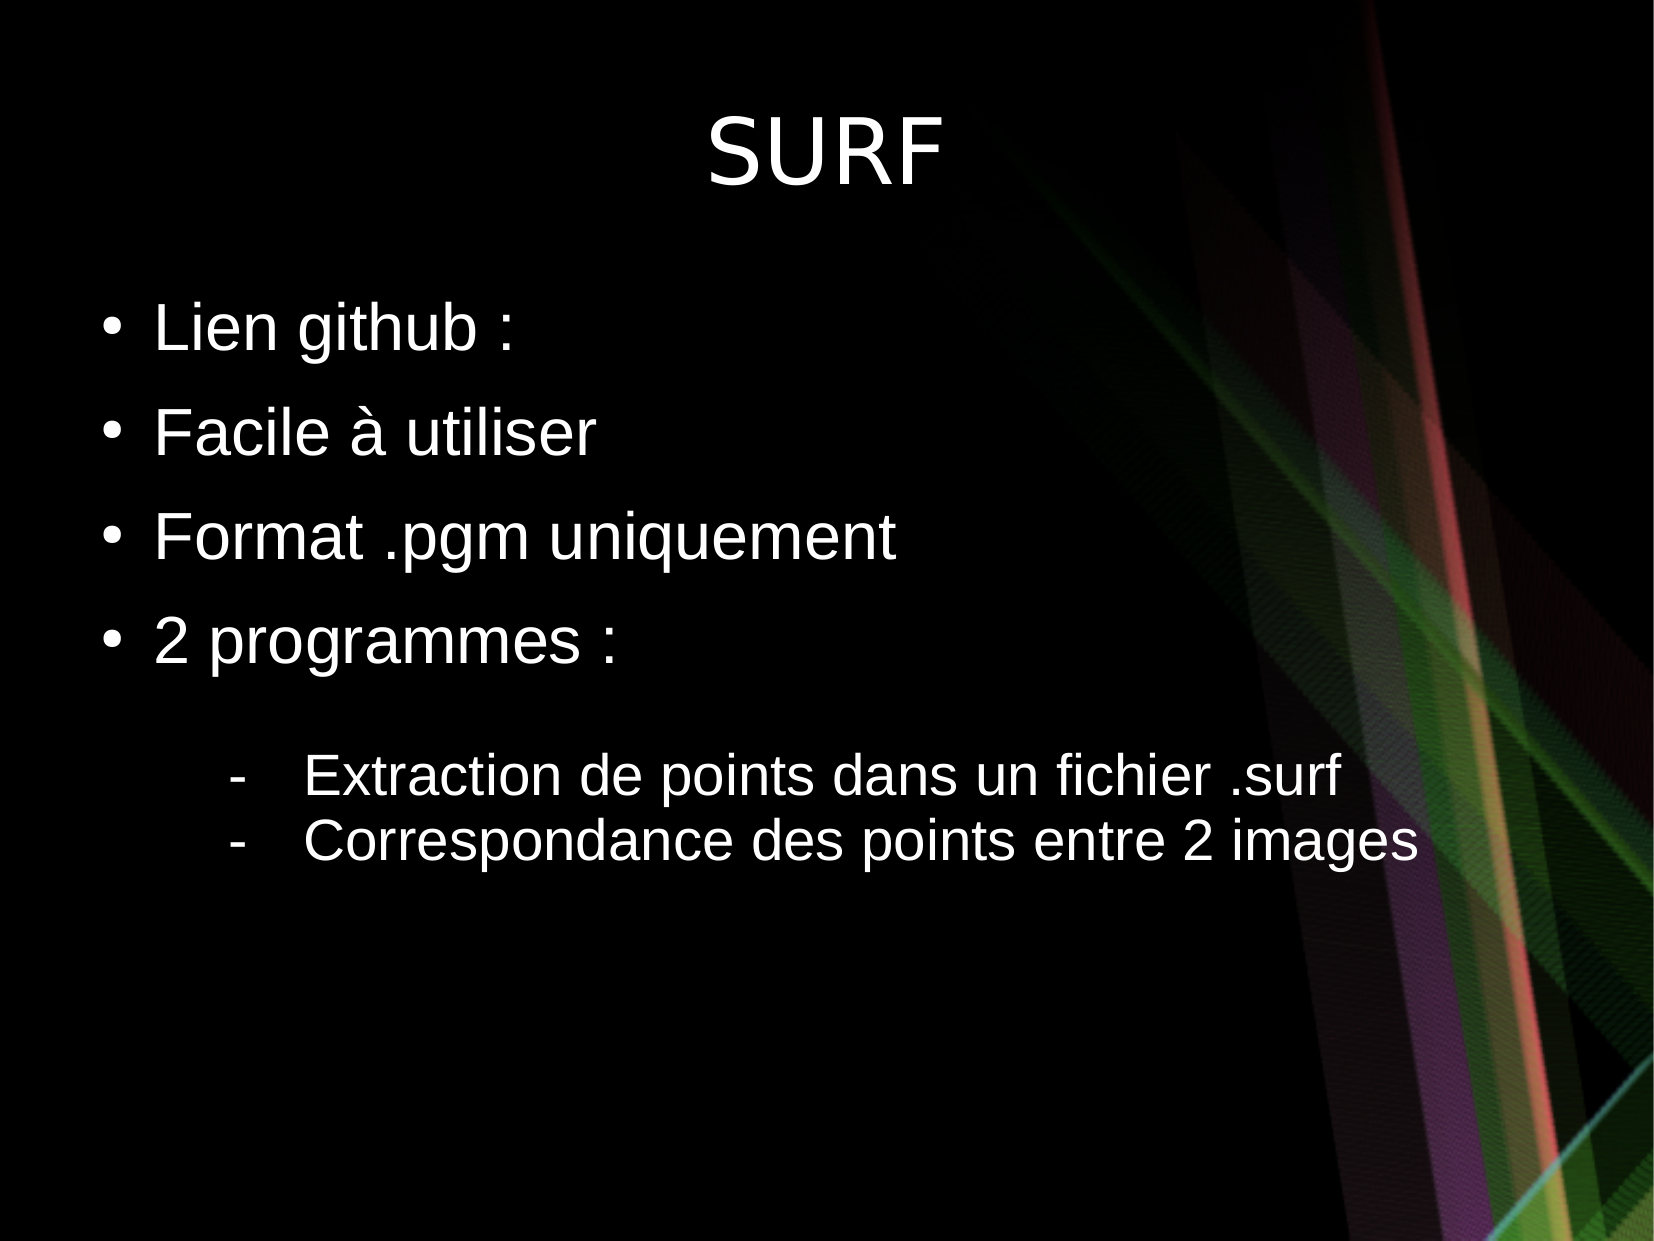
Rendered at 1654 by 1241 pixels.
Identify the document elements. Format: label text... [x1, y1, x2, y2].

list Lien github : Facile à utiliser Format .pgm uniquement 2 programmes : - Extraction de points dans un fichier .surf - Correspondance des points entre 2 images [82, 290, 1571, 1010]
title SURF [82, 49, 1571, 257]
picture [0, 0, 1654, 1241]
